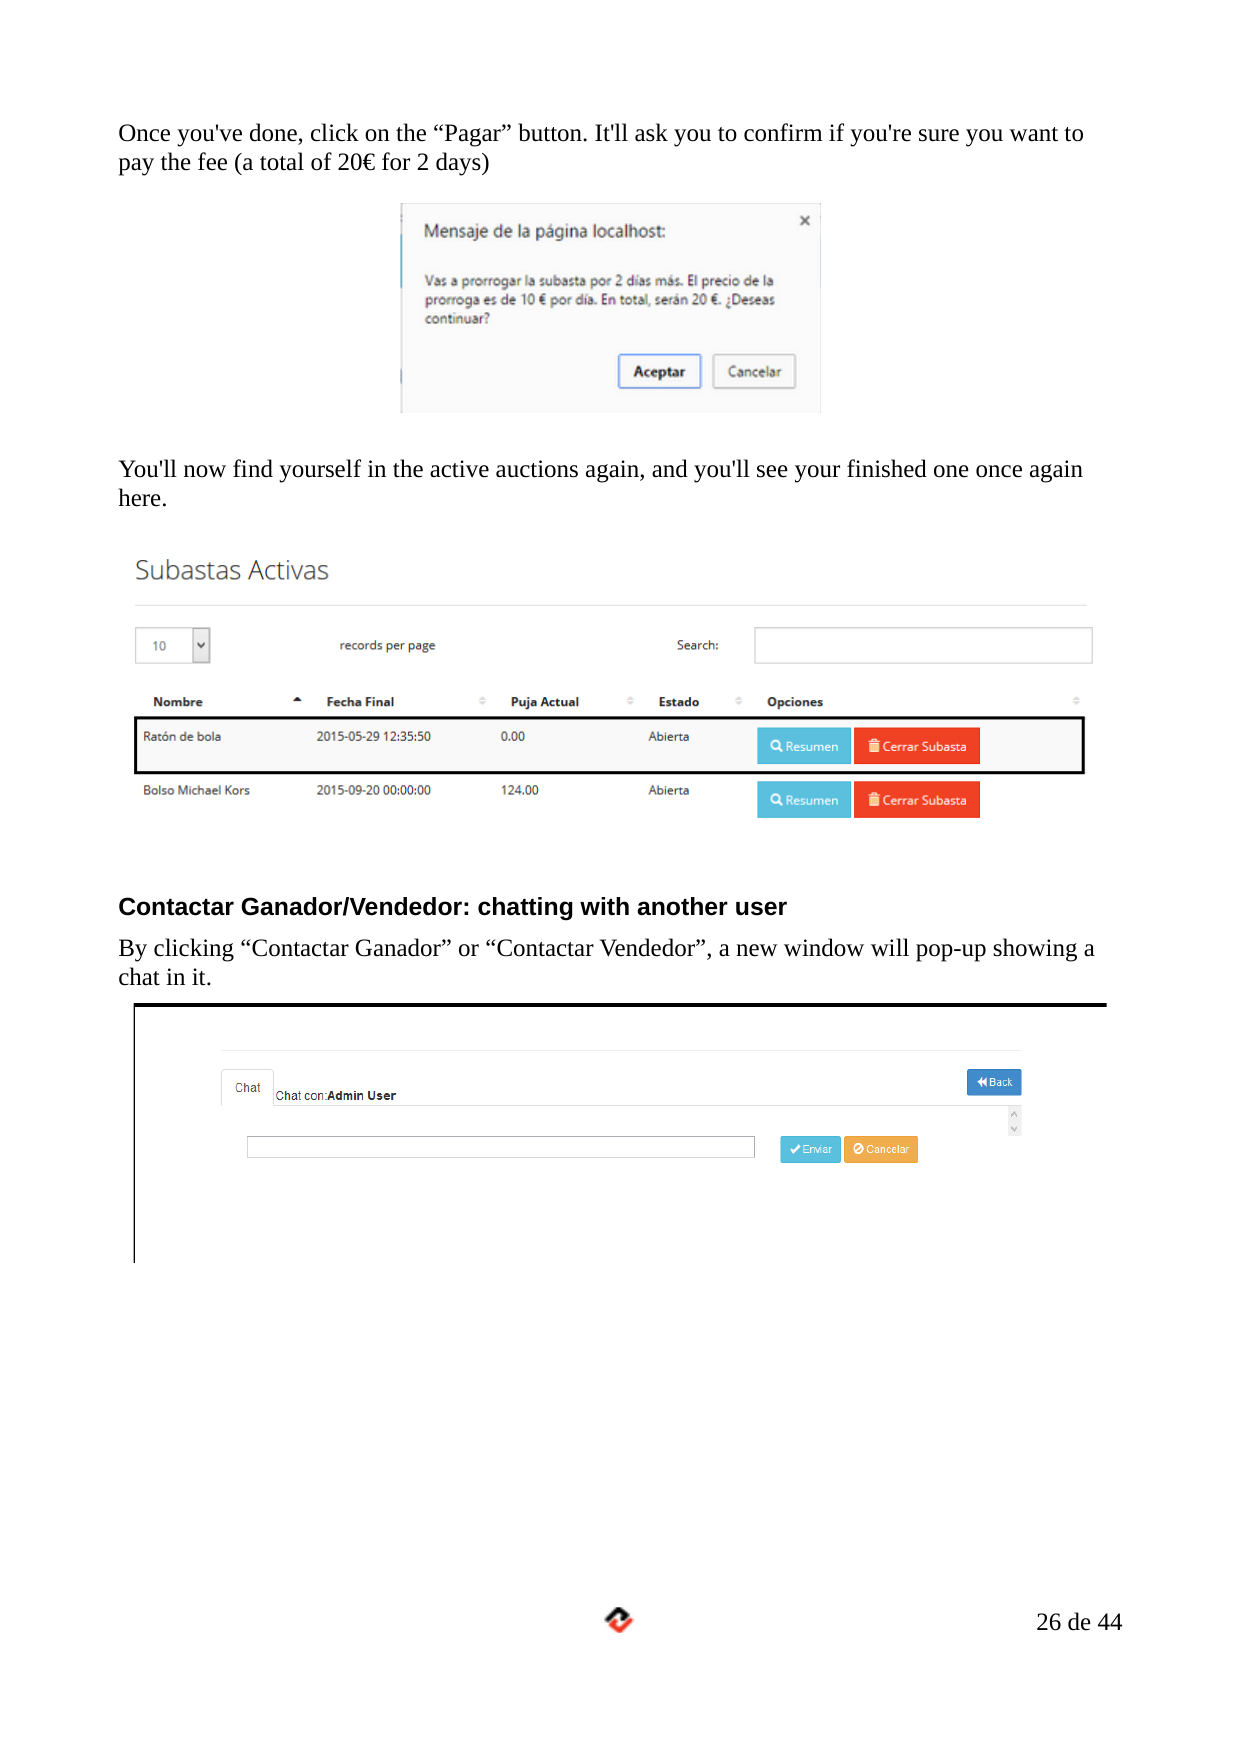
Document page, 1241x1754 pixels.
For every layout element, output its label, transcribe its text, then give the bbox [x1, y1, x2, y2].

text Once you've done, click on the “Pagar” button. It'll ask you to confirm if you're sure you want to pay the fee (a total of 20€ for 2 days) [118, 118, 1122, 176]
text By clicking “Contactar Ganador” or “Contactar Vendedor”, a new window will pop-up showing a chat in it. [118, 933, 1122, 991]
text You'll now find yourself in the active auctions again, and you'll see your finished one once again here. [118, 454, 1122, 512]
subtitle Contactar Ganador/Vendedor: chatting with another user [118, 892, 1122, 921]
